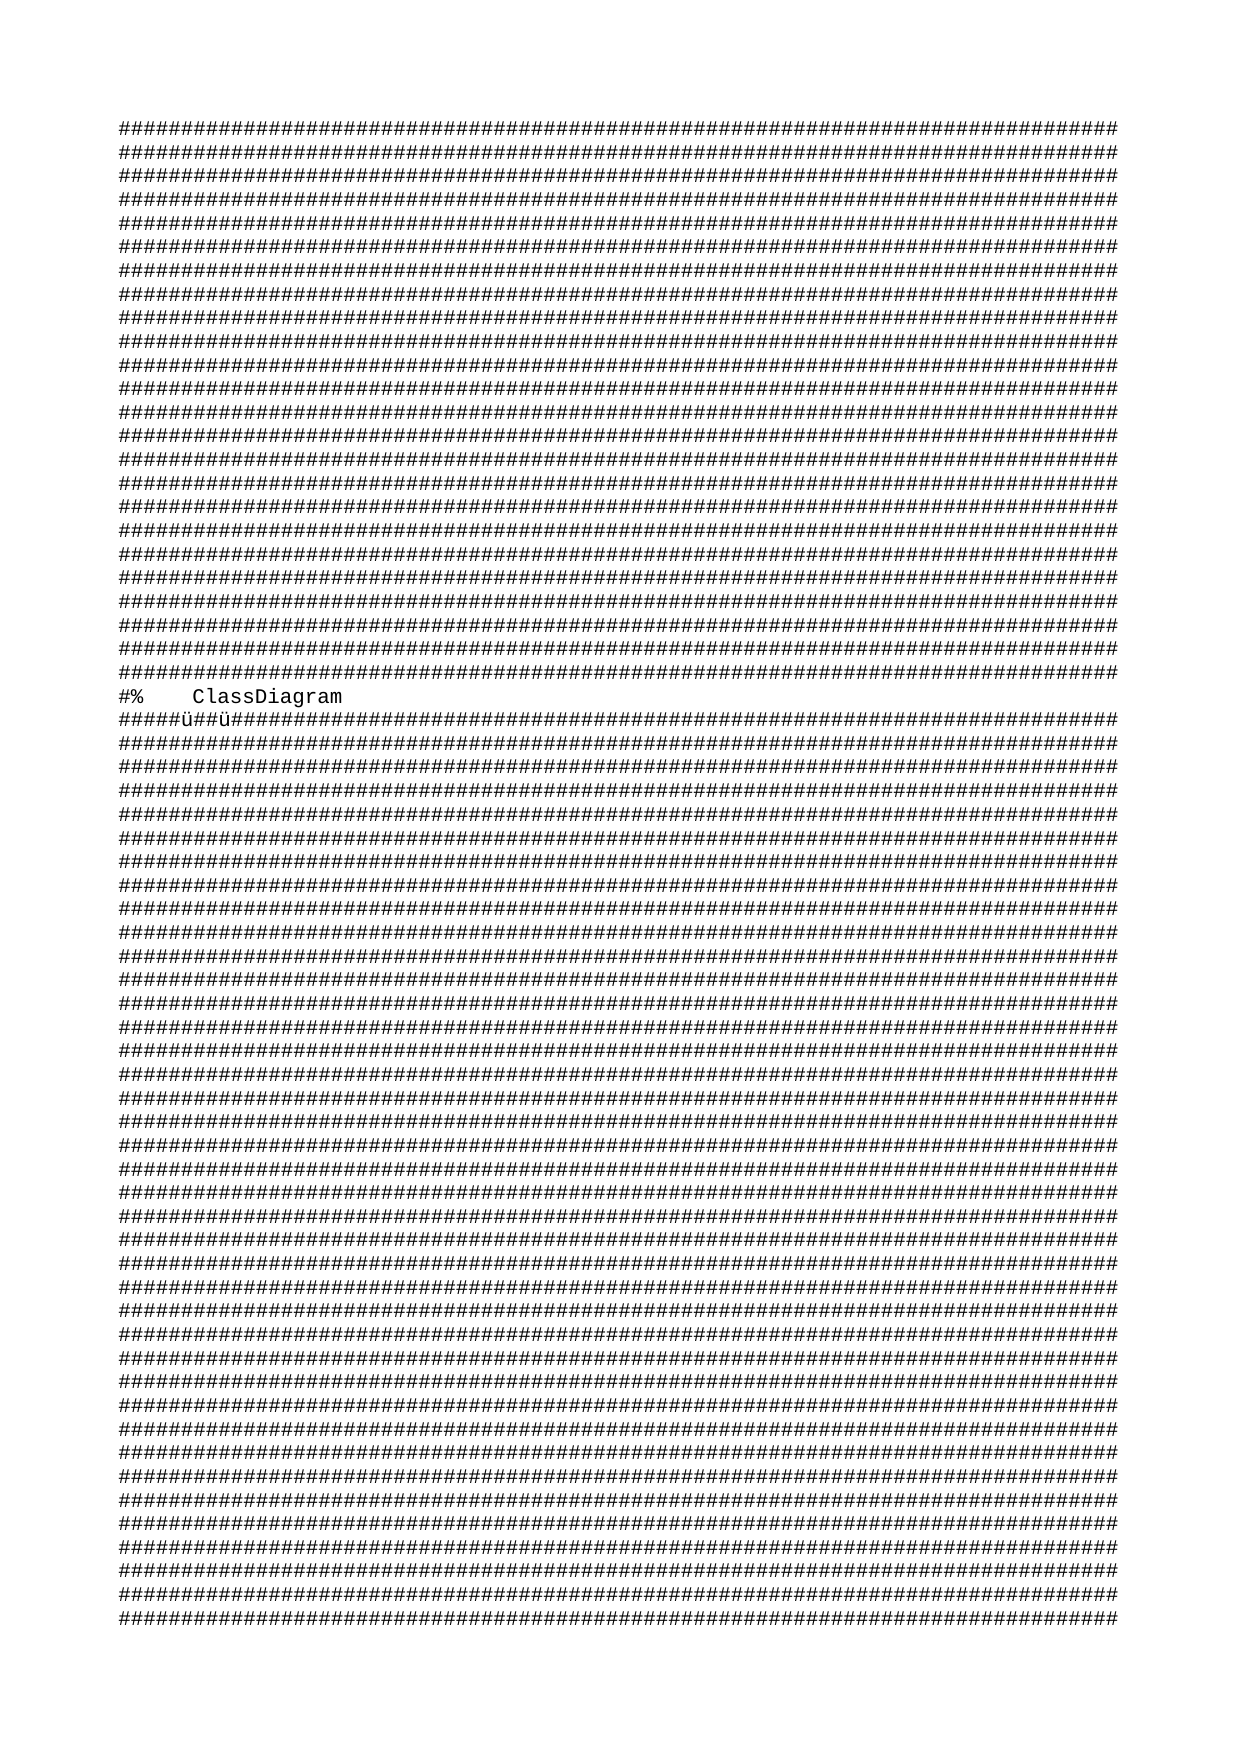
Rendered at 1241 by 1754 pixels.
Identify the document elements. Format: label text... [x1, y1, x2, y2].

text #################################################################################################################################################################################################################################################################################################################################################################################################################################################################################################################################################################################################################################################################################################################################################################################################################################################################################################################################################################################################################################################################################################################################################################################################################################################################################################################################################################################################################################################################################################################################################################################################################################################################################################################################################################################################################################################################################################################################################################################################% ClassDiagram #####ü##ü####################################################################################################################################################################################################################################################################################################################################################################################################################################################################################################################################################################################################################################################################################################################################################################################################################################################################################################################################################################################################################################################################################################################################################################################################################################################################################################################################################################################################################################################################################################################################################################################################################################################################################################################################################################################################################################################################################################################################################################################################################################################################################################################################################################################################################################################################################################################################################################################################################################################################################################################################################################################################################################################################################################################################################################################################################################################################################################################################################################################################################################################################################################################################################################################################################################### [118, 118, 1122, 1631]
